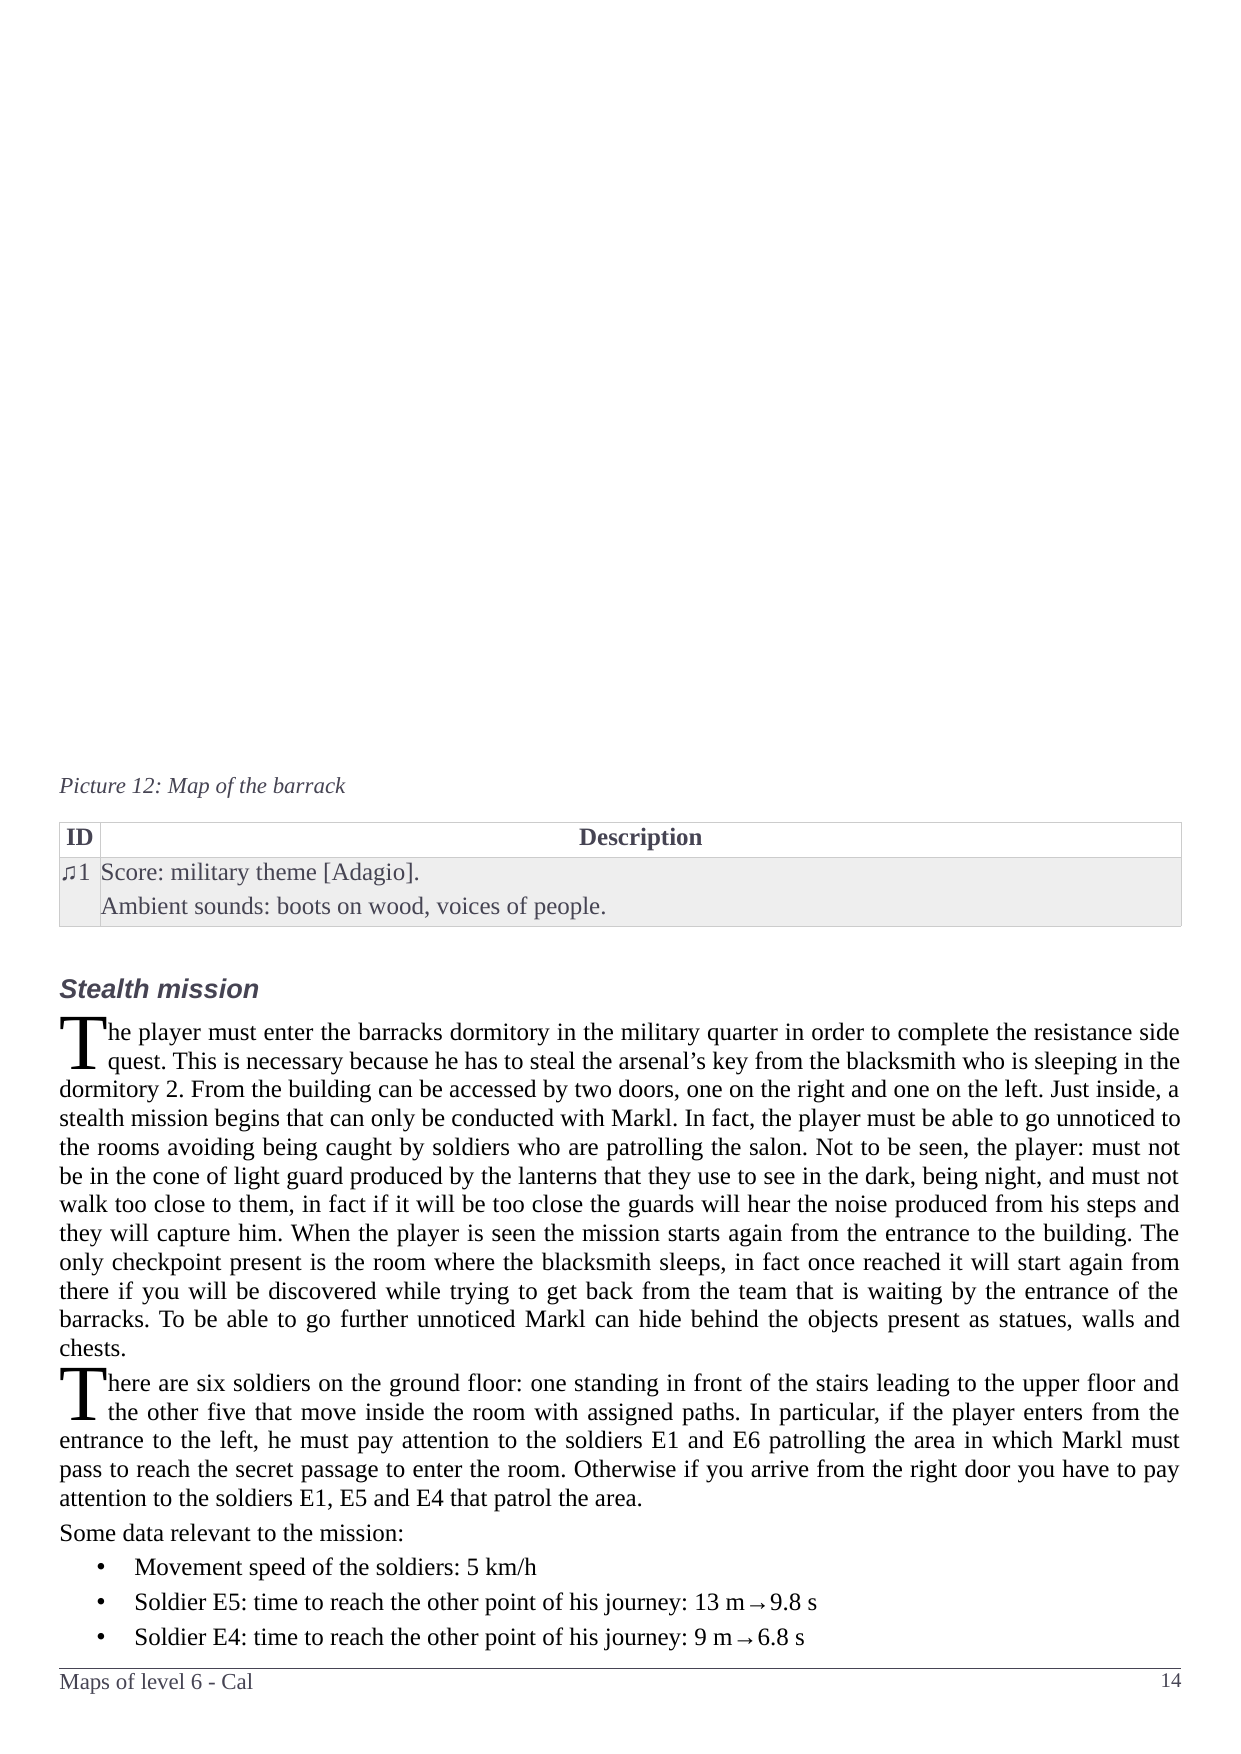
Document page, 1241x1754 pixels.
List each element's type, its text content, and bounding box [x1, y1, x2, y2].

table_header Description [101, 823, 1181, 857]
table_header [64, 779, 70, 786]
subtitle Stealth mission [59, 973, 1181, 1004]
list Soldier E5: time to reach the other point of his journey: 13 m→9.8 s [97, 1587, 1181, 1616]
text Some data relevant to the mission: [59, 1518, 1181, 1546]
text There are six soldiers on the ground floor: one standing in front of the stairs leading to the upper floor and the other five that move inside the room with assigned paths. In particular, if the player enters from the entrance to the left, he must pay attention to the soldiers E1 and E6 patrolling the area in which Markl must pass to reach the secret passage to enter the room. Otherwise if you arrive from the right door you have to pay attention to the soldiers E1, E5 and E4 that patrol the area. [59, 1368, 1181, 1512]
table_cell [59, 927, 1181, 961]
table_cell ♫1 [60, 858, 100, 926]
text The player must enter the barracks dormitory in the military quarter in order to complete the resistance side quest. This is necessary because he has to steal the arsenal’s key from the blacksmith who is sleeping in the dormitory 2. From the building can be accessed by two doors, one on the right and one on the left. Just inside, a stealth mission begins that can only be conducted with Markl. In fact, the player must be able to go unnoticed to the rooms avoiding being caught by soldiers who are patrolling the salon. Not to be seen, the player: must not be in the cone of light guard produced by the lanterns that they use to see in the dark, being night, and must not walk too close to them, in fact if it will be too close the guards will hear the noise produced from his steps and they will capture him. When the player is seen the mission starts again from the entrance to the building. The only checkpoint present is the room where the blacksmith sleeps, in fact once reached it will start again from there if you will be discovered while trying to get back from the team that is waiting by the entrance of the barracks. To be able to go further unnoticed Markl can hide behind the objects present as statues, walls and chests. [59, 1017, 1181, 1362]
table_header [59, 59, 1181, 822]
table_header ID [60, 823, 100, 857]
table_cell Score: military theme [Adagio]. Ambient sounds: boots on wood, voices of people. [101, 858, 1181, 926]
list Soldier E4: time to reach the other point of his journey: 9 m→6.8 s [97, 1622, 1181, 1651]
list Movement speed of the soldiers: 5 km/h [97, 1552, 1181, 1581]
